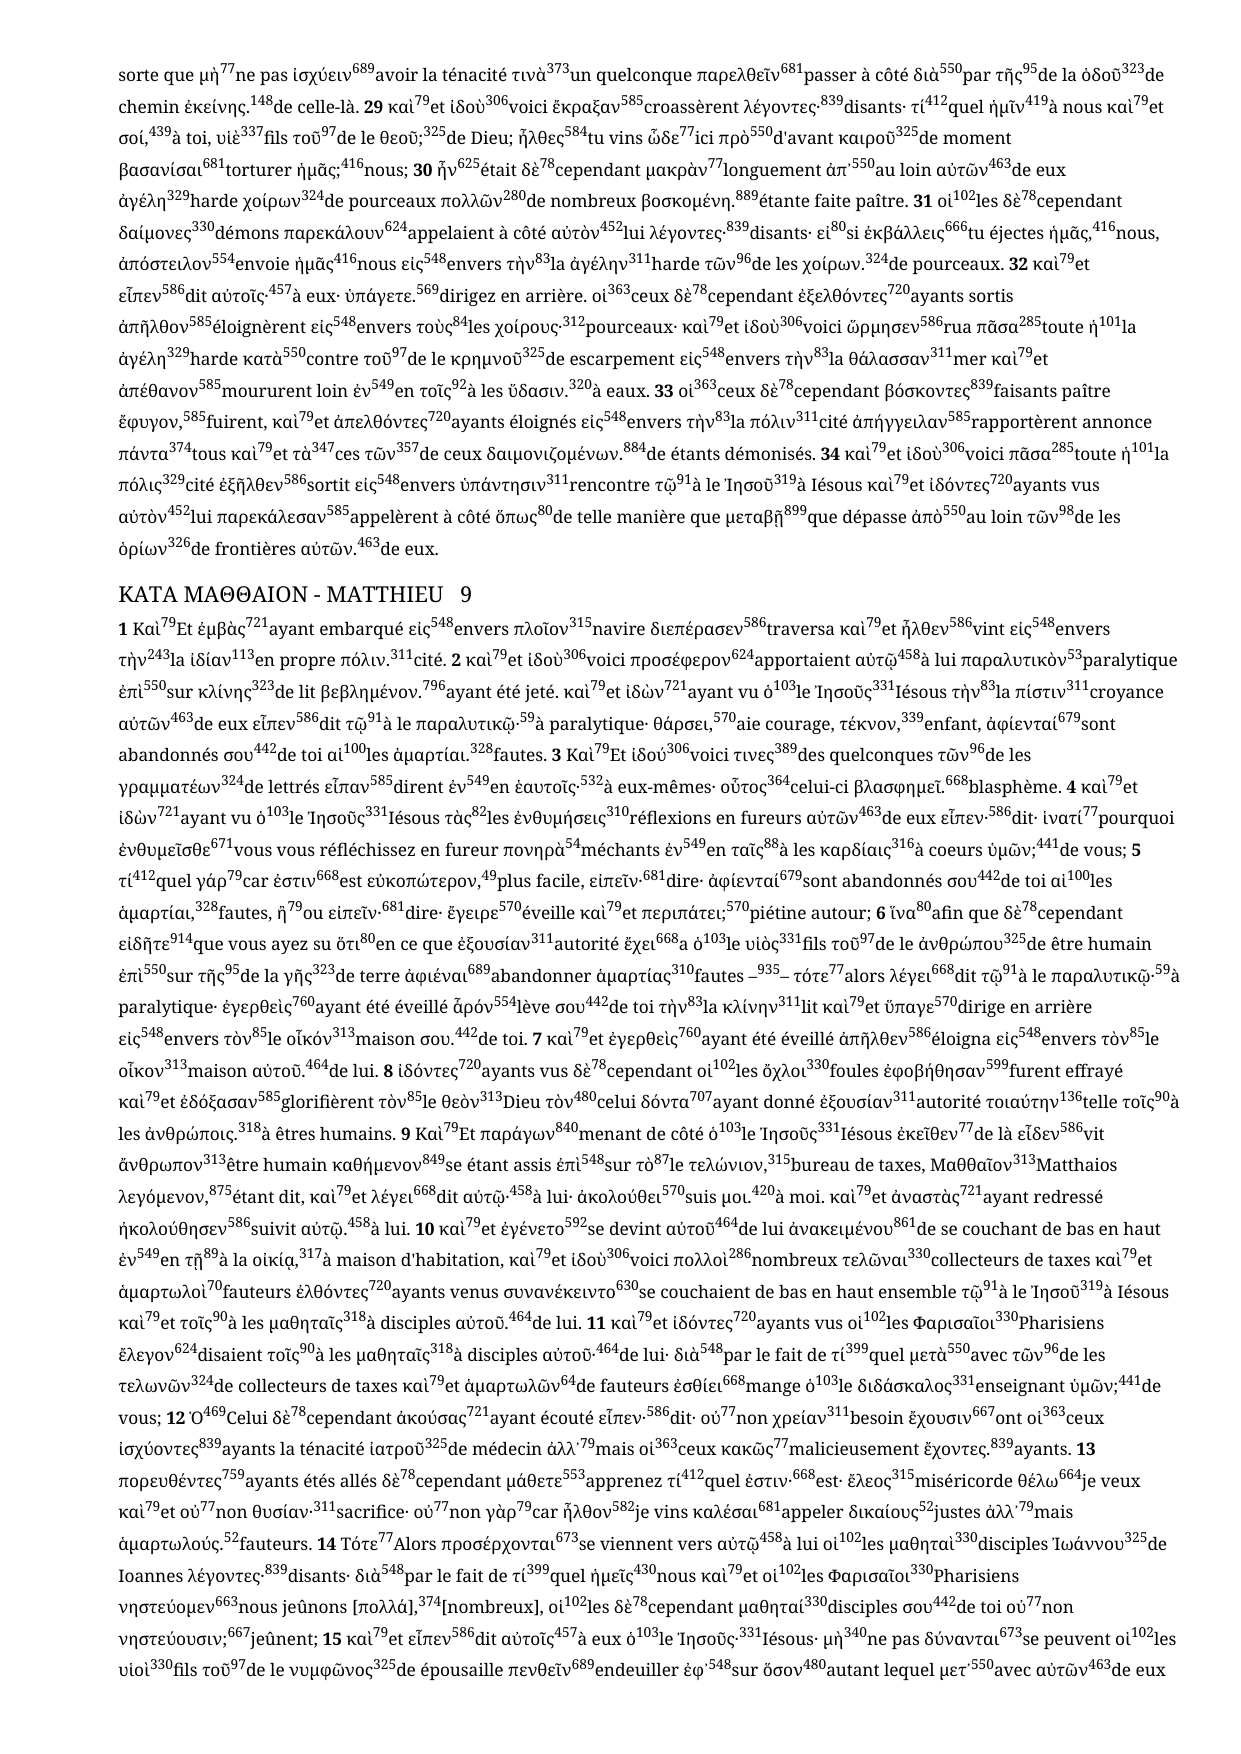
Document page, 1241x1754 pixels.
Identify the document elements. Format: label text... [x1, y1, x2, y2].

text ΚΑΤΑ ΜΑΘΘΑΙΟΝ - MATTHIEU 9 [118, 579, 1181, 608]
text 1 Καταβάντος716de Ayant descendu δὲ78cependant αὐτοῦ464de lui ἀπὸ550au loin τοῦ99de le ὄρους327de montagne ἠκολούθησαν585suivirent αὐτῷ458à lui ὄχλοι330foules πολλοί.286nombreux. 2 καὶ79et ἰδοὺ306voici λεπρὸς71lépreux προσελθὼν721ayant venu vers προσεκύνει625prosternait vers αὐτῷ458à lui λέγων·840disant· κύριε,337Maître, ἐὰν80si le cas échéant θέλῃς919que tu veuilles δύνασαί672tu te peux με417moi καθαρίσαι.681purifier. 3 καὶ79et ἐκτείνας721ayant étendu τὴν243la χεῖρα311main ἥψατο592se toucha αὐτοῦ464de lui λέγων·840disant· θέλω,664je veux, καθαρίσθητι·563sois purifié· καὶ79et εὐθέως77directement ἐκαθαρίσθη600fut purifié αὐτοῦ464de lui ἡ101la λέπρα.329lèpre. 4 καὶ79et λέγει668dit αὐτῷ458à lui ὁ103le Ἰησοῦς·331Iésous· ὅρα570vois μηδενὶ378à ne pas un εἴπῃς,897que tu dises, ἀλλ᾽79mais ὕπαγε570dirige en arrière σεαυτὸν516toi-même δεῖξον554montre τῷ91à le ἱερεῖ319à sacrificateur καὶ79et προσένεγκον554apporte τὸ87le δῶρον315don ὃ482lequel προσέταξεν586ordonnança auprès Μωϋσῆς,331Môusês, εἰς548envers μαρτύριον315témoignage αὐτοῖς.457à eux. 5 Εἰσελθόντος716de Ayant venu à l'intérieur δὲ78cependant αὐτοῦ464de lui εἰς548envers Καφαρναοὺμ311Kapharnaoum προσῆλθεν586vint vers αὐτῷ458à lui ἑκατόνταρχος331chef de cent παρακαλῶν840appelant à côté αὐτὸν452lui 6 καὶ79et λέγων·840disant· κύριε,337Maître, ὁ103le παῖς331jeune servant μου424de moi βέβληται654a été jeté ἐν549en τῇ89à la οἰκίᾳ317à maison d'habitation παραλυτικός,71paralytique, δεινῶς77terriblement βασανιζόμενος.891étant torturé. 7 καὶ79et λέγει668dit αὐτῷ·458à lui· ἐγὼ431moi ἐλθὼν721ayant venu θεραπεύσω602je soignerai αὐτόν.452lui. 8 καὶ79et ἀποκριθεὶς760ayant été répondu ὁ103le ἑκατόνταρχος331chef de cent ἔφη·625déclarait· κύριε,337Maître, οὐκ77non εἰμὶ664je suis ἱκανὸς47assez-important ἵνα80afin que μου424de moi ὑπὸ548sous τὴν83la στέγην311toit εἰσέλθῃς,897que tu viennes à l'intérieur, ἀλλὰ79mais μόνον77seulement εἰπὲ554dis λόγῳ,319à discours, καὶ79et ἰαθήσεται619sera guéri ὁ103le παῖς331jeune servant μου.424de moi. 9 καὶ77aussi γὰρ79car ἐγὼ431moi ἄνθρωπός331être humain εἰμι664je suis ὑπὸ548sous ἐξουσίαν,311autorité, τασσόμενος,891étant ordonnancé, ἔχων840ayant ὑπ᾽548sous ἐμαυτὸν507moi-même στρατιώτας,312soldats, καὶ79et λέγω664je dis τούτῳ·352à celui-ci· πορεύθητι,563sois allé, καὶ79et πορεύεται,674se va, καὶ79et ἄλλῳ·378à autre· ἔρχου,574te viens, καὶ79et ἔρχεται,674se vient, καὶ79et τῷ91à le δούλῳ319à mâle esclave μου·424de moi· ποίησον554fais τοῦτο,348ce-ci, καὶ79et ποιεῖ.668fait. 10 ἀκούσας721ayant écouté δὲ78cependant ὁ103le Ἰησοῦς331Iésous ἐθαύμασεν586étonna καὶ79et εἶπεν586dit τοῖς351à ceux ἀκολουθοῦσιν·827à suivants· ἀμὴν304amen λέγω664je dis ὑμῖν,438à vous, παρ᾽549à côté οὐδενὶ378à aucun τοσαύτην136telle πίστιν311croyance ἐν549en τῷ91à le Ἰσραὴλ319à Israël εὗρον.582je trouvai. 11 Λέγω664Je dis δὲ78cependant ὑμῖν438à vous ὅτι80en ce que πολλοὶ389nombreux ἀπὸ550au loin ἀνατολῶν322de levants καὶ79et δυσμῶν322de couchants ἥξουσιν605surgiront καὶ79et ἀνακλιθήσονται618seront récliné μετὰ550avec Ἀβραὰμ325de Abraam καὶ79et Ἰσαὰκ325de Isaak καὶ79et Ἰακὼβ325de Iakob ἐν549en τῇ89à la βασιλείᾳ317à royauté τῶν96de les οὐρανῶν,324de cieux, 12 οἱ102les δὲ78cependant υἱοὶ330fils τῆς95de la βασιλείας323de royauté ἐκβληθήσονται618seront éjecté εἰς548envers τὸ87le σκότος315ténèbre τὸ87le ἐξώτερον·6plus au dehors· ἐκεῖ77là ἔσται612se sera ὁ103le κλαυθμὸς331pleur καὶ79et ὁ103le βρυγμὸς331grincement τῶν96de les ὀδόντων.324de dents. 13 καὶ79et εἶπεν586dit ὁ103le Ἰησοῦς331Iésous τῷ91à le ἑκατοντάρχῃ·319à chef de cent· ὕπαγε,570dirige en arrière, ὡς80comme ἐπίστευσας584tu crus γενηθήτω565soit devenu σοι.439à toi. καὶ79et ἰάθη600fut guéri ὁ103le παῖς331jeune servant [αὐτοῦ]464[de lui] ἐν549en τῇ89à la ὥρᾳ317à heure ἐκείνῃ.142à celle-là. 14 Καὶ79Et ἐλθὼν721ayant venu ὁ103le Ἰησοῦς331Iésous εἰς548envers τὴν83la οἰκίαν311maison d'habitation Πέτρου325de Pierre εἶδεν586vit τὴν83la πενθερὰν311belle-mère αὐτοῦ464de lui βεβλημένην794ayante étée jetée καὶ79et πυρέσσουσαν·820enfiévrante· 15 καὶ79et ἥψατο592se toucha τῆς95de la χειρὸς323de main αὐτῆς,462de elle, καὶ79et ἀφῆκεν586abandonna αὐτὴν450elle ὁ103le πυρετός,331fièvre, καὶ79et ἠγέρθη600fut éveillé καὶ79et διηκόνει625servait αὐτῷ.458à lui. 16 Ὀψίας63de Tardive δὲ78cependant γενομένης732de se ayante devenue προσήνεγκαν585apportèrent αὐτῷ458à lui δαιμονιζομένους874étants démonisés πολλούς·372nombreux· καὶ79et ἐξέβαλεν586éjecta τὰ86les πνεύματα314souffles λόγῳ319à discours καὶ79et πάντας268tous τοὺς345ceux κακῶς77malicieusement ἔχοντας821ayants ἐθεράπευσεν,586soigna, 17 ὅπως80de telle manière que πληρωθῇ911que soit fait plénitude τὸ366ce ῥηθὲν762ayant été dit διὰ550par Ἠσαΐου325de Ésaïa τοῦ97de le προφήτου325de prophète λέγοντος·834de disant· αὐτὸς542lui-même τὰς82les ἀσθενείας310infirmités ἡμῶν423de nous ἔλαβεν586prit καὶ79et τὰς82les νόσους310maladies ἐβάστασεν.586mit en charge. 18 Ἰδὼν721Ayant vu δὲ78cependant ὁ103le Ἰησοῦς331Iésous ὄχλον313foule περὶ548autour αὐτὸν452lui ἐκέλευσεν586ordonna ἀπελθεῖν681éloigner εἰς548envers τὸ348ce πέραν.77de l'autre côté. 19 καὶ79et προσελθὼν721ayant venu vers εἷς197un γραμματεὺς331lettré εἶπεν586dit αὐτῷ·458à lui· διδάσκαλε,337enseignant, ἀκολουθήσω602je suivrai σοι439à toi ὅπου80là où ἐὰν340si le cas échéant ἀπέρχῃ.925que tu te éloignes. 20 καὶ79et λέγει668dit αὐτῷ458à lui ὁ103le Ἰησοῦς·331Iésous· αἱ100les ἀλώπεκες328renards φωλεοὺς312tanières ἔχουσιν667ont καὶ79et τὰ104les πετεινὰ332volatiles τοῦ97de le οὐρανοῦ325de ciel κατασκηνώσεις,310nids, ὁ103le δὲ78cependant υἱὸς331fils τοῦ97de le ἀνθρώπου325de être humain οὐκ77non ἔχει668a ποῦ77où? τὴν243la κεφαλὴν311tête κλίνῃ.921que cline. 21 ἕτερος390autre-différent δὲ78cependant τῶν96de les μαθητῶν324de disciples [αὐτοῦ]464[de lui] εἶπεν586dit αὐτῷ·458à lui· κύριε,337Maître, ἐπίτρεψόν554permets μοι420à moi πρῶτον77premièrement ἀπελθεῖν681éloigner καὶ79et θάψαι681ensevelir τὸν85le πατέρα313père μου.424de moi. 22 ὁ103le δὲ78cependant Ἰησοῦς331Iésous λέγει668dit αὐτῷ·458à lui· ἀκολούθει570suis μοι420à moi καὶ79et ἄφες554abandonne τοὺς84les νεκροὺς52morts θάψαι681ensevelir τοὺς84les ἑαυτῶν536de eux-mêmes νεκρούς.52morts. 23 Καὶ79Et ἐμβάντι713à ayant embarqué αὐτῷ458à lui εἰς548envers τὸ87le πλοῖον315navire ἠκολούθησαν585suivirent αὐτῷ458à lui οἱ102les μαθηταὶ330disciples αὐτοῦ.464de lui. 24 καὶ79et ἰδοὺ306voici σεισμὸς331séisme μέγας22grand ἐγένετο592se devint ἐν549en τῇ89à la θαλάσσῃ,317à mer, ὥστε80de sorte que τὸ87le πλοῖον315navire καλύπτεσθαι692être couvert ὑπὸ550sous τῶν98de les κυμάτων,326de vagues, αὐτὸς469lui δὲ78cependant ἐκάθευδεν.625dormait de haut en bas. 25 καὶ79et προσελθόντες720ayants venus vers ἤγειραν585éveillèrent αὐτὸν452lui λέγοντες·839disants· κύριε,337Maître, σῶσον,554sauve, ἀπολλύμεθα.669nous nous dépérissons. 26 καὶ79et λέγει668dit αὐτοῖς·457à eux· τί399quel δειλοί46timides ἐστε,665vous êtes, ὀλιγόπιστοι;75de petites croyances; τότε77alors ἐγερθεὶς760ayant été éveillé ἐπετίμησεν586survalorisa τοῖς90à les ἀνέμοις318à vents καὶ79et τῇ89à la θαλάσσῃ,317à mer, καὶ79et ἐγένετο592se devint γαλήνη329calme μεγάλη.20grande. 27 οἱ102les δὲ78cependant ἄνθρωποι330êtres humains ἐθαύμασαν585étonnèrent λέγοντες·839disants· ποταπός410de quel sorte ἐστιν668est οὗτος364celui-ci ὅτι80en ce que καὶ79et οἱ102les ἄνεμοι330vents καὶ79et ἡ101la θάλασσα329mer αὐτῷ458à lui ὑπακούουσιν;667écoutent en soumission; 28 Καὶ79Et ἐλθόντος716de ayant venu αὐτοῦ464de lui εἰς548envers τὸ348ce πέραν77de l'autre côté εἰς548envers τὴν83la χώραν311région τῶν96de les Γαδαρηνῶν64de Gadaréniens ὑπήντησαν585vinrent à la rencontre αὐτῷ458à lui δύο70deux δαιμονιζόμενοι890étants démonisés ἐκ550hors τῶν98de les μνημείων326de mémoriaux ἐξερχόμενοι,866se sortants, χαλεποὶ70difficiles λίαν,77extrêmement, ὥστε80de sorte que μὴ77ne pas ἰσχύειν689avoir la ténacité τινὰ373un quelconque παρελθεῖν681passer à côté διὰ550par τῆς95de la ὁδοῦ323de chemin ἐκείνης.148de celle-là. 29 καὶ79et ἰδοὺ306voici ἔκραξαν585croassèrent λέγοντες·839disants· τί412quel ἡμῖν419à nous καὶ79et σοί,439à toi, υἱὲ337fils τοῦ97de le θεοῦ;325de Dieu; ἦλθες584tu vins ὧδε77ici πρὸ550d'avant καιροῦ325de moment βασανίσαι681torturer ἡμᾶς;416nous; 30 ἦν625était δὲ78cependant μακρὰν77longuement ἀπ᾽550au loin αὐτῶν463de eux ἀγέλη329harde χοίρων324de pourceaux πολλῶν280de nombreux βοσκομένη.889étante faite paître. 31 οἱ102les δὲ78cependant δαίμονες330démons παρεκάλουν624appelaient à côté αὐτὸν452lui λέγοντες·839disants· εἰ80si ἐκβάλλεις666tu éjectes ἡμᾶς,416nous, ἀπόστειλον554envoie ἡμᾶς416nous εἰς548envers τὴν83la ἀγέλην311harde τῶν96de les χοίρων.324de pourceaux. 32 καὶ79et εἶπεν586dit αὐτοῖς·457à eux· ὑπάγετε.569dirigez en arrière. οἱ363ceux δὲ78cependant ἐξελθόντες720ayants sortis ἀπῆλθον585éloignèrent εἰς548envers τοὺς84les χοίρους·312pourceaux· καὶ79et ἰδοὺ306voici ὥρμησεν586rua πᾶσα285toute ἡ101la ἀγέλη329harde κατὰ550contre τοῦ97de le κρημνοῦ325de escarpement εἰς548envers τὴν83la θάλασσαν311mer καὶ79et ἀπέθανον585moururent loin ἐν549en τοῖς92à les ὕδασιν.320à eaux. 33 οἱ363ceux δὲ78cependant βόσκοντες839faisants paître ἔφυγον,585fuirent, καὶ79et ἀπελθόντες720ayants éloignés εἰς548envers τὴν83la πόλιν311cité ἀπήγγειλαν585rapportèrent annonce πάντα374tous καὶ79et τὰ347ces τῶν357de ceux δαιμονιζομένων.884de étants démonisés. 34 καὶ79et ἰδοὺ306voici πᾶσα285toute ἡ101la πόλις329cité ἐξῆλθεν586sortit εἰς548envers ὑπάντησιν311rencontre τῷ91à le Ἰησοῦ319à Iésous καὶ79et ἰδόντες720ayants vus αὐτὸν452lui παρεκάλεσαν585appelèrent à côté ὅπως80de telle manière que μεταβῇ899que dépasse ἀπὸ550au loin τῶν98de les ὁρίων326de frontières αὐτῶν.463de eux. [118, 59, 1181, 560]
text 1 Καὶ79Et ἐμβὰς721ayant embarqué εἰς548envers πλοῖον315navire διεπέρασεν586traversa καὶ79et ἦλθεν586vint εἰς548envers τὴν243la ἰδίαν113en propre πόλιν.311cité. 2 καὶ79et ἰδοὺ306voici προσέφερον624apportaient αὐτῷ458à lui παραλυτικὸν53paralytique ἐπὶ550sur κλίνης323de lit βεβλημένον.796ayant été jeté. καὶ79et ἰδὼν721ayant vu ὁ103le Ἰησοῦς331Iésous τὴν83la πίστιν311croyance αὐτῶν463de eux εἶπεν586dit τῷ91à le παραλυτικῷ·59à paralytique· θάρσει,570aie courage, τέκνον,339enfant, ἀφίενταί679sont abandonnés σου442de toi αἱ100les ἁμαρτίαι.328fautes. 3 Καὶ79Et ἰδού306voici τινες389des quelconques τῶν96de les γραμματέων324de lettrés εἶπαν585dirent ἐν549en ἑαυτοῖς·532à eux-mêmes· οὗτος364celui-ci βλασφημεῖ.668blasphème. 4 καὶ79et ἰδὼν721ayant vu ὁ103le Ἰησοῦς331Iésous τὰς82les ἐνθυμήσεις310réflexions en fureurs αὐτῶν463de eux εἶπεν·586dit· ἱνατί77pourquoi ἐνθυμεῖσθε671vous vous réfléchissez en fureur πονηρὰ54méchants ἐν549en ταῖς88à les καρδίαις316à coeurs ὑμῶν;441de vous; 5 τί412quel γάρ79car ἐστιν668est εὐκοπώτερον,49plus facile, εἰπεῖν·681dire· ἀφίενταί679sont abandonnés σου442de toi αἱ100les ἁμαρτίαι,328fautes, ἢ79ou εἰπεῖν·681dire· ἔγειρε570éveille καὶ79et περιπάτει;570piétine autour; 6 ἵνα80afin que δὲ78cependant εἰδῆτε914que vous ayez su ὅτι80en ce que ἐξουσίαν311autorité ἔχει668a ὁ103le υἱὸς331fils τοῦ97de le ἀνθρώπου325de être humain ἐπὶ550sur τῆς95de la γῆς323de terre ἀφιέναι689abandonner ἁμαρτίας310fautes –935– τότε77alors λέγει668dit τῷ91à le παραλυτικῷ·59à paralytique· ἐγερθεὶς760ayant été éveillé ἆρόν554lève σου442de toi τὴν83la κλίνην311lit καὶ79et ὕπαγε570dirige en arrière εἰς548envers τὸν85le οἶκόν313maison σου.442de toi. 7 καὶ79et ἐγερθεὶς760ayant été éveillé ἀπῆλθεν586éloigna εἰς548envers τὸν85le οἶκον313maison αὐτοῦ.464de lui. 8 ἰδόντες720ayants vus δὲ78cependant οἱ102les ὄχλοι330foules ἐφοβήθησαν599furent effrayé καὶ79et ἐδόξασαν585glorifièrent τὸν85le θεὸν313Dieu τὸν480celui δόντα707ayant donné ἐξουσίαν311autorité τοιαύτην136telle τοῖς90à les ἀνθρώποις.318à êtres humains. 9 Καὶ79Et παράγων840menant de côté ὁ103le Ἰησοῦς331Iésous ἐκεῖθεν77de là εἶδεν586vit ἄνθρωπον313être humain καθήμενον849se étant assis ἐπὶ548sur τὸ87le τελώνιον,315bureau de taxes, Μαθθαῖον313Matthaios λεγόμενον,875étant dit, καὶ79et λέγει668dit αὐτῷ·458à lui· ἀκολούθει570suis μοι.420à moi. καὶ79et ἀναστὰς721ayant redressé ἠκολούθησεν586suivit αὐτῷ.458à lui. 10 καὶ79et ἐγένετο592se devint αὐτοῦ464de lui ἀνακειμένου861de se couchant de bas en haut ἐν549en τῇ89à la οἰκίᾳ,317à maison d'habitation, καὶ79et ἰδοὺ306voici πολλοὶ286nombreux τελῶναι330collecteurs de taxes καὶ79et ἁμαρτωλοὶ70fauteurs ἐλθόντες720ayants venus συνανέκειντο630se couchaient de bas en haut ensemble τῷ91à le Ἰησοῦ319à Iésous καὶ79et τοῖς90à les μαθηταῖς318à disciples αὐτοῦ.464de lui. 11 καὶ79et ἰδόντες720ayants vus οἱ102les Φαρισαῖοι330Pharisiens ἔλεγον624disaient τοῖς90à les μαθηταῖς318à disciples αὐτοῦ·464de lui· διὰ548par le fait de τί399quel μετὰ550avec τῶν96de les τελωνῶν324de collecteurs de taxes καὶ79et ἁμαρτωλῶν64de fauteurs ἐσθίει668mange ὁ103le διδάσκαλος331enseignant ὑμῶν;441de vous; 12 Ὁ469Celui δὲ78cependant ἀκούσας721ayant écouté εἶπεν·586dit· οὐ77non χρείαν311besoin ἔχουσιν667ont οἱ363ceux ἰσχύοντες839ayants la ténacité ἰατροῦ325de médecin ἀλλ᾽79mais οἱ363ceux κακῶς77malicieusement ἔχοντες.839ayants. 13 πορευθέντες759ayants étés allés δὲ78cependant μάθετε553apprenez τί412quel ἐστιν·668est· ἔλεος315miséricorde θέλω664je veux καὶ79et οὐ77non θυσίαν·311sacrifice· οὐ77non γὰρ79car ἦλθον582je vins καλέσαι681appeler δικαίους52justes ἀλλ᾽79mais ἁμαρτωλούς.52fauteurs. 14 Τότε77Alors προσέρχονται673se viennent vers αὐτῷ458à lui οἱ102les μαθηταὶ330disciples Ἰωάννου325de Ioannes λέγοντες·839disants· διὰ548par le fait de τί399quel ἡμεῖς430nous καὶ79et οἱ102les Φαρισαῖοι330Pharisiens νηστεύομεν663nous jeûnons [πολλά],374[nombreux], οἱ102les δὲ78cependant μαθηταί330disciples σου442de toi οὐ77non νηστεύουσιν;667jeûnent; 15 καὶ79et εἶπεν586dit αὐτοῖς457à eux ὁ103le Ἰησοῦς·331Iésous· μὴ340ne pas δύνανται673se peuvent οἱ102les υἱοὶ330fils τοῦ97de le νυμφῶνος325de épousaille πενθεῖν689endeuiller ἐφ᾽548sur ὅσον480autant lequel μετ᾽550avec αὐτῶν463de eux ἐστιν668est ὁ103le νυμφίος;331époux; ἐλεύσονται611se viendront δὲ78cependant ἡμέραι328journées ὅταν77lorsque le cas échéant ἀπαρθῇ911que soit levé au loin ἀπ᾽550au loin αὐτῶν463de eux ὁ103le νυμφίος,331époux, καὶ79et τότε77alors νηστεύσουσιν.605jeûneront. 16 οὐδεὶς390aucun δὲ78cependant ἐπιβάλλει668surjette ἐπίβλημα315surjet ῥάκους327de morceau de tissu ἀγνάφου18de non foulé ἐπὶ549sur ἱματίῳ321à himation παλαιῷ·12à vieil· αἴρει668lève γὰρ79car τὸ87le πλήρωμα315plénitude αὐτοῦ466de lui ἀπὸ550au loin τοῦ99de le ἱματίου327de himation καὶ79et χεῖρον24pire σχίσμα333schisme γίνεται.674se devient. 17 οὐδὲ79non cependant βάλλουσιν667jettent οἶνον313vin νέον4jeune εἰς548envers ἀσκοὺς312outres παλαιούς·3vieux· εἰ80si δὲ78cependant μή77ne pas γε,340du moins, ῥήγνυνται679sont fracassés οἱ102les ἀσκοὶ330outres καὶ79et ὁ103le οἶνος331vin ἐκχεῖται680est déversé καὶ79et οἱ102les ἀσκοὶ330outres ἀπόλλυνται·679sont dépéris· ἀλλὰ79mais βάλλουσιν667jettent οἶνον313vin νέον4jeune εἰς548envers ἀσκοὺς312outres καινούς,3nouveaux, καὶ79et ἀμφότεροι389tous deux συντηροῦνται.679sont gardés ensemble. 18 Ταῦτα347Ces-ci αὐτοῦ464de lui λαλοῦντος834de bavardant αὐτοῖς,457à eux, ἰδοὺ306voici ἄρχων331chef εἷς197un προσελθὼν721ayant venu vers προσεκύνει625prosternait vers αὐτῷ458à lui λέγων840disant ὅτι80en ce que ἡ101la θυγάτηρ329fille μου424de moi ἄρτι77à l'instant ἐτελεύτησεν·586parvint à l'achèvement· ἀλλ᾽79mais ἐλθὼν721ayant venu ἐπίθες554surpose τὴν83la χεῖρά311main σου442de toi ἐπ᾽548sur αὐτήν,450elle, καὶ79et ζήσεται.612se vivra. 19 καὶ79et ἐγερθεὶς760ayant été éveillé ὁ103le Ἰησοῦς331Iésous ἠκολούθησεν586suivit αὐτῷ458à lui καὶ79et οἱ102les μαθηταὶ330disciples αὐτοῦ.464de lui. 20 Καὶ79Et ἰδοὺ306voici γυνὴ329femme αἱμορροοῦσα838étante en hémorragie δώδεκα180douze ἔτη314ans προσελθοῦσα719ayante venue vers ὄπισθεν77de derrière ἥψατο592se toucha τοῦ99de le κρασπέδου327de frange τοῦ99de le ἱματίου327de himation αὐτοῦ·464de lui· 21 ἔλεγεν625disait γὰρ79car ἐν549en ἑαυτῇ·531à elle-même· ἐὰν80si le cas échéant μόνον77seulement ἅψωμαι901que je me touche τοῦ99de le ἱματίου327de himation αὐτοῦ464de lui σωθήσομαι.615je serai sauvé. 22 ὁ103le δὲ78cependant Ἰησοῦς331Iésous στραφεὶς760ayant été tourné καὶ79et ἰδὼν721ayant vu αὐτὴν450elle εἶπεν·586dit· θάρσει,570aie courage, θύγατερ·335fille· ἡ101la πίστις329croyance σου442de toi σέσωκέν642a sauvé σε.437toi. καὶ79et ἐσώθη600fut sauvé ἡ101la γυνὴ329femme ἀπὸ550au loin τῆς95de la ὥρας323de heure ἐκείνης.148de celle-là. 23 Καὶ79Et ἐλθὼν721ayant venu ὁ103le Ἰησοῦς331Iésous εἰς548envers τὴν83la οἰκίαν311maison d'habitation τοῦ97de le ἄρχοντος325de chef καὶ79et ἰδὼν721ayant vu τοὺς84les αὐλητὰς312flûtistes καὶ79et τὸν85le ὄχλον313foule θορυβούμενον875étant tumultué 24 ἔλεγεν·625disait· ἀναχωρεῖτε,569replacez, οὐ77non γὰρ79car ἀπέθανεν586mourut loin τὸ105le κοράσιον333fillette ἀλλὰ79mais καθεύδει.668dort de haut en bas. καὶ79et κατεγέλων624riaient de haut en bas αὐτοῦ.464de lui. 25 ὅτε80lorsque δὲ78cependant ἐξεβλήθη600fut éjecté ὁ103le ὄχλος331foule εἰσελθὼν721ayant venu à l'intérieur ἐκράτησεν586saisit avec force τῆς95de la χειρὸς323de main αὐτῆς,462de elle, καὶ79et ἠγέρθη600fut éveillé τὸ105le κοράσιον.333fillette. 26 καὶ79et ἐξῆλθεν586sortit ἡ101la φήμη329rumeur αὕτη154celle-ci εἰς548envers ὅλην267toute entière τὴν83la γῆν311terre ἐκείνην.136celle-là. 27 Καὶ79Et παράγοντι828à menant de côté ἐκεῖθεν77de là τῷ91à le Ἰησοῦ319à Iésous ἠκολούθησαν585suivirent [αὐτῷ]458[à lui] δύο196deux τυφλοὶ70aveugles κράζοντες839croassants καὶ79et λέγοντες·839disants· ἐλέησον554fais miséricorde ἡμᾶς,416nous, υἱὸς331fils Δαυίδ.325de Dauid. 28 ἐλθόντι713à ayant venu δὲ78cependant εἰς548envers τὴν83la οἰκίαν311maison d'habitation προσῆλθον585vinrent vers αὐτῷ458à lui οἱ102les τυφλοί,70aveugles, καὶ79et λέγει668dit αὐτοῖς457à eux ὁ103le Ἰησοῦς·331Iésous· πιστεύετε665vous croyez ὅτι80en ce que δύναμαι670je me puis τοῦτο348ce-ci ποιῆσαι;681faire; λέγουσιν667disent αὐτῷ·458à lui· ναὶ304oui κύριε.337Maître. 29 τότε77alors ἥψατο592se toucha τῶν96de les ὀφθαλμῶν324de yeux αὐτῶν463de eux λέγων·840disant· κατὰ548selon τὴν83la πίστιν311croyance ὑμῶν441de vous γενηθήτω565soit devenu ὑμῖν.438à vous. 30 καὶ79et ἠνεῴχθησαν599furent ouvert αὐτῶν463de eux οἱ102les ὀφθαλμοί.330yeux. καὶ79et ἐνεβριμήθη600fut irrité dans αὐτοῖς457à eux ὁ103le Ἰησοῦς331Iésous λέγων·840disant· ὁρᾶτε569voyez μηδεὶς390ne pas un γινωσκέτω.572connaisse. 31 οἱ363ceux δὲ78cependant ἐξελθόντες720ayants sortis διεφήμισαν585divulguèrent αὐτὸν452lui ἐν549en ὅλῃ273à toute entière τῇ89à la γῇ317à terre ἐκείνῃ.142à celle-là. 32 Αὐτῶν463de Eux δὲ78cependant ἐξερχομένων860de se sortants ἰδοὺ306voici προσήνεγκαν585apportèrent αὐτῷ458à lui ἄνθρωπον313être humain κωφὸν53sourd muet δαιμονιζόμενον.875étant démonisé. 33 καὶ79et ἐκβληθέντος756de ayant été éjecté τοῦ99de le δαιμονίου327de démon ἐλάλησεν586bavarda ὁ103le κωφός.71sourd muet. καὶ79et ἐθαύμασαν585étonnèrent οἱ102les ὄχλοι330foules λέγοντες·839disants· οὐδέποτε77pas cependant à un moment ἐφάνη600fut apparu en lumière οὕτως77ainsi ἐν549en τῷ91à le Ἰσραήλ.319à Israël. 34 οἱ102les δὲ78cependant Φαρισαῖοι330Pharisiens ἔλεγον·624disaient· ἐν549en τῷ91à le ἄρχοντι319à chef τῶν98de les δαιμονίων326de démons ἐκβάλλει668éjecte τὰ86les δαιμόνια.314démons. 35 Καὶ79Et περιῆγεν625menait autour ὁ103le Ἰησοῦς331Iésous τὰς82les πόλεις310cités πάσας266toutes καὶ79et τὰς82les κώμας310villages διδάσκων840enseignant ἐν549en ταῖς88à les συναγωγαῖς316à synagogues αὐτῶν463de eux καὶ79et κηρύσσων840annonçant τὸ87le εὐαγγέλιον315évangile τῆς95de la βασιλείας323de royauté καὶ79et θεραπεύων840soignant πᾶσαν267toute νόσον311maladie καὶ79et πᾶσαν267toute μαλακίαν.311mollesse. 36 Ἰδὼν721Ayant vu δὲ78cependant τοὺς84les ὄχλους312foules ἐσπλαγχνίσθη600fut remué aux entrailles περὶ550autour αὐτῶν,463de eux, ὅτι80en ce que ἦσαν624étaient ἐσκυλμένοι812ayants étés écorchés καὶ79et ἐρριμμένοι812ayants étés flanqués ὡσεὶ80comme si πρόβατα332brebis μὴ77ne pas ἔχοντα841ayants ποιμένα.313berger. 37 τότε77alors λέγει668dit τοῖς90à les μαθηταῖς318à disciples αὐτοῦ·464de lui· ὁ103le μὲν79certes θερισμὸς331moisson πολύς,390nombreux, οἱ102les δὲ78cependant ἐργάται330travailleurs ὀλίγοι·389peu· 38 δεήθητε562soyez attachés de lien οὖν79donc τοῦ97de le κυρίου325de Maître τοῦ97de le θερισμοῦ325de moisson ὅπως80de telle manière que ἐκβάλῃ899que éjecte ἐργάτας312travailleurs εἰς548envers τὸν85le θερισμὸν313moisson αὐτοῦ.464de lui. [118, 613, 1181, 1682]
